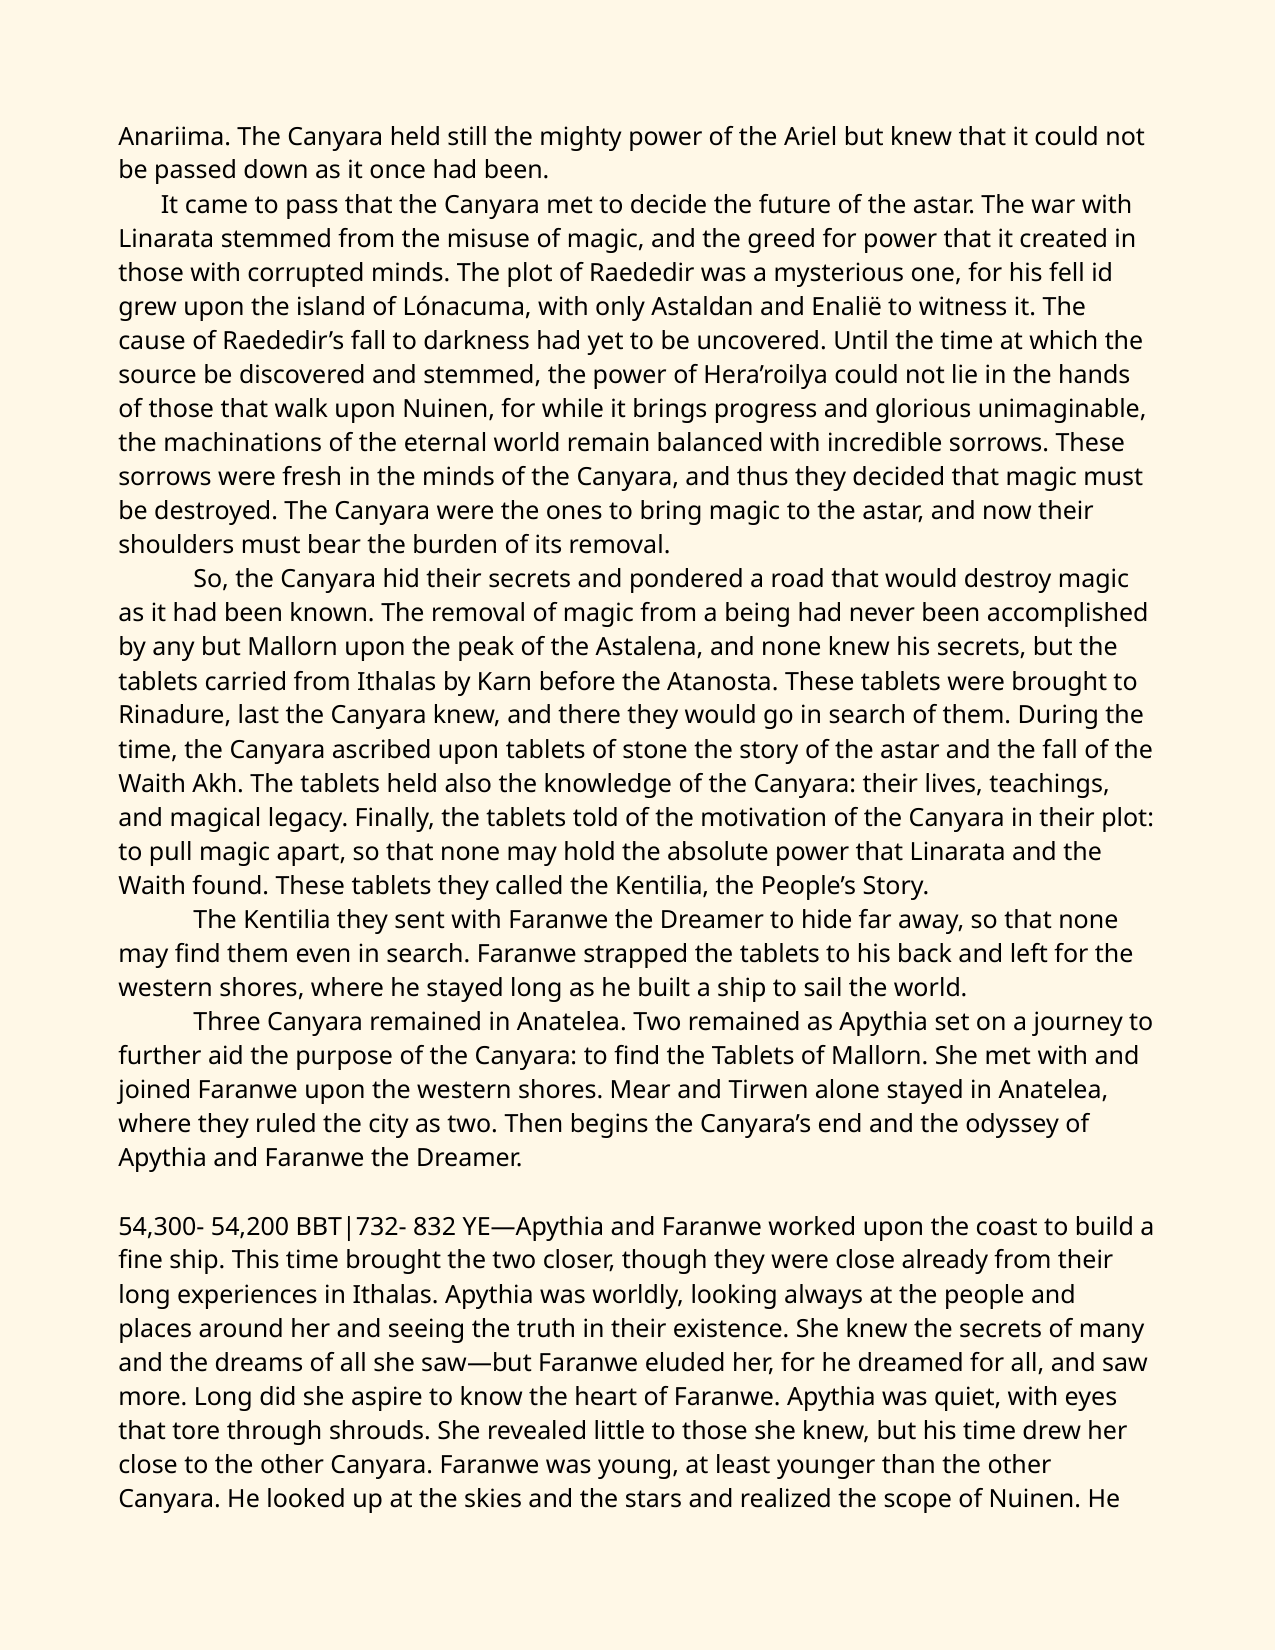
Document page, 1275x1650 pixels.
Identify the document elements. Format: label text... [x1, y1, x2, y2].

text Anariima. The Canyara held still the mighty power of the Ariel but knew that it could not be passed down as it once had been. [118, 118, 1157, 186]
text It came to pass that the Canyara met to decide the future of the astar. The war with Linarata stemmed from the misuse of magic, and the greed for power that it created in those with corrupted minds. The plot of Raededir was a mysterious one, for his fell id grew upon the island of Lónacuma, with only Astaldan and Enalië to witness it. The cause of Raededir’s fall to darkness had yet to be uncovered. Until the time at which the source be discovered and stemmed, the power of Hera’roilya could not lie in the hands of those that walk upon Nuinen, for while it brings progress and glorious unimaginable, the machinations of the eternal world remain balanced with incredible sorrows. These sorrows were fresh in the minds of the Canyara, and thus they decided that magic must be destroyed. The Canyara were the ones to bring magic to the astar, and now their shoulders must bear the burden of its removal. [118, 186, 1157, 561]
text So, the Canyara hid their secrets and pondered a road that would destroy magic as it had been known. The removal of magic from a being had never been accomplished by any but Mallorn upon the peak of the Astalena, and none knew his secrets, but the tablets carried from Ithalas by Karn before the Atanosta. These tablets were brought to Rinadure, last the Canyara knew, and there they would go in search of them. During the time, the Canyara ascribed upon tablets of stone the story of the astar and the fall of the Waith Akh. The tablets held also the knowledge of the Canyara: their lives, teachings, and magical legacy. Finally, the tablets told of the motivation of the Canyara in their plot: to pull magic apart, so that none may hold the absolute power that Linarata and the Waith found. These tablets they called the Kentilia, the People’s Story. [118, 561, 1157, 902]
text The Kentilia they sent with Faranwe the Dreamer to hide far away, so that none may find them even in search. Faranwe strapped the tablets to his back and left for the western shores, where he stayed long as he built a ship to sail the world. [118, 902, 1157, 1004]
text Three Canyara remained in Anatelea. Two remained as Apythia set on a journey to further aid the purpose of the Canyara: to find the Tablets of Mallorn. She met with and joined Faranwe upon the western shores. Mear and Tirwen alone stayed in Anatelea, where they ruled the city as two. Then begins the Canyara’s end and the odyssey of Apythia and Faranwe the Dreamer. [118, 1004, 1157, 1174]
text 54,300- 54,200 BBT|732- 832 YE—Apythia and Faranwe worked upon the coast to build a fine ship. This time brought the two closer, though they were close already from their long experiences in Ithalas. Apythia was worldly, looking always at the people and places around her and seeing the truth in their existence. She knew the secrets of many and the dreams of all she saw—but Faranwe eluded her, for he dreamed for all, and saw more. Long did she aspire to know the heart of Faranwe. Apythia was quiet, with eyes that tore through shrouds. She revealed little to those she knew, but his time drew her close to the other Canyara. Faranwe was young, at least younger than the other Canyara. He looked up at the skies and the stars and realized the scope of Nuinen. He [118, 1208, 1157, 1515]
